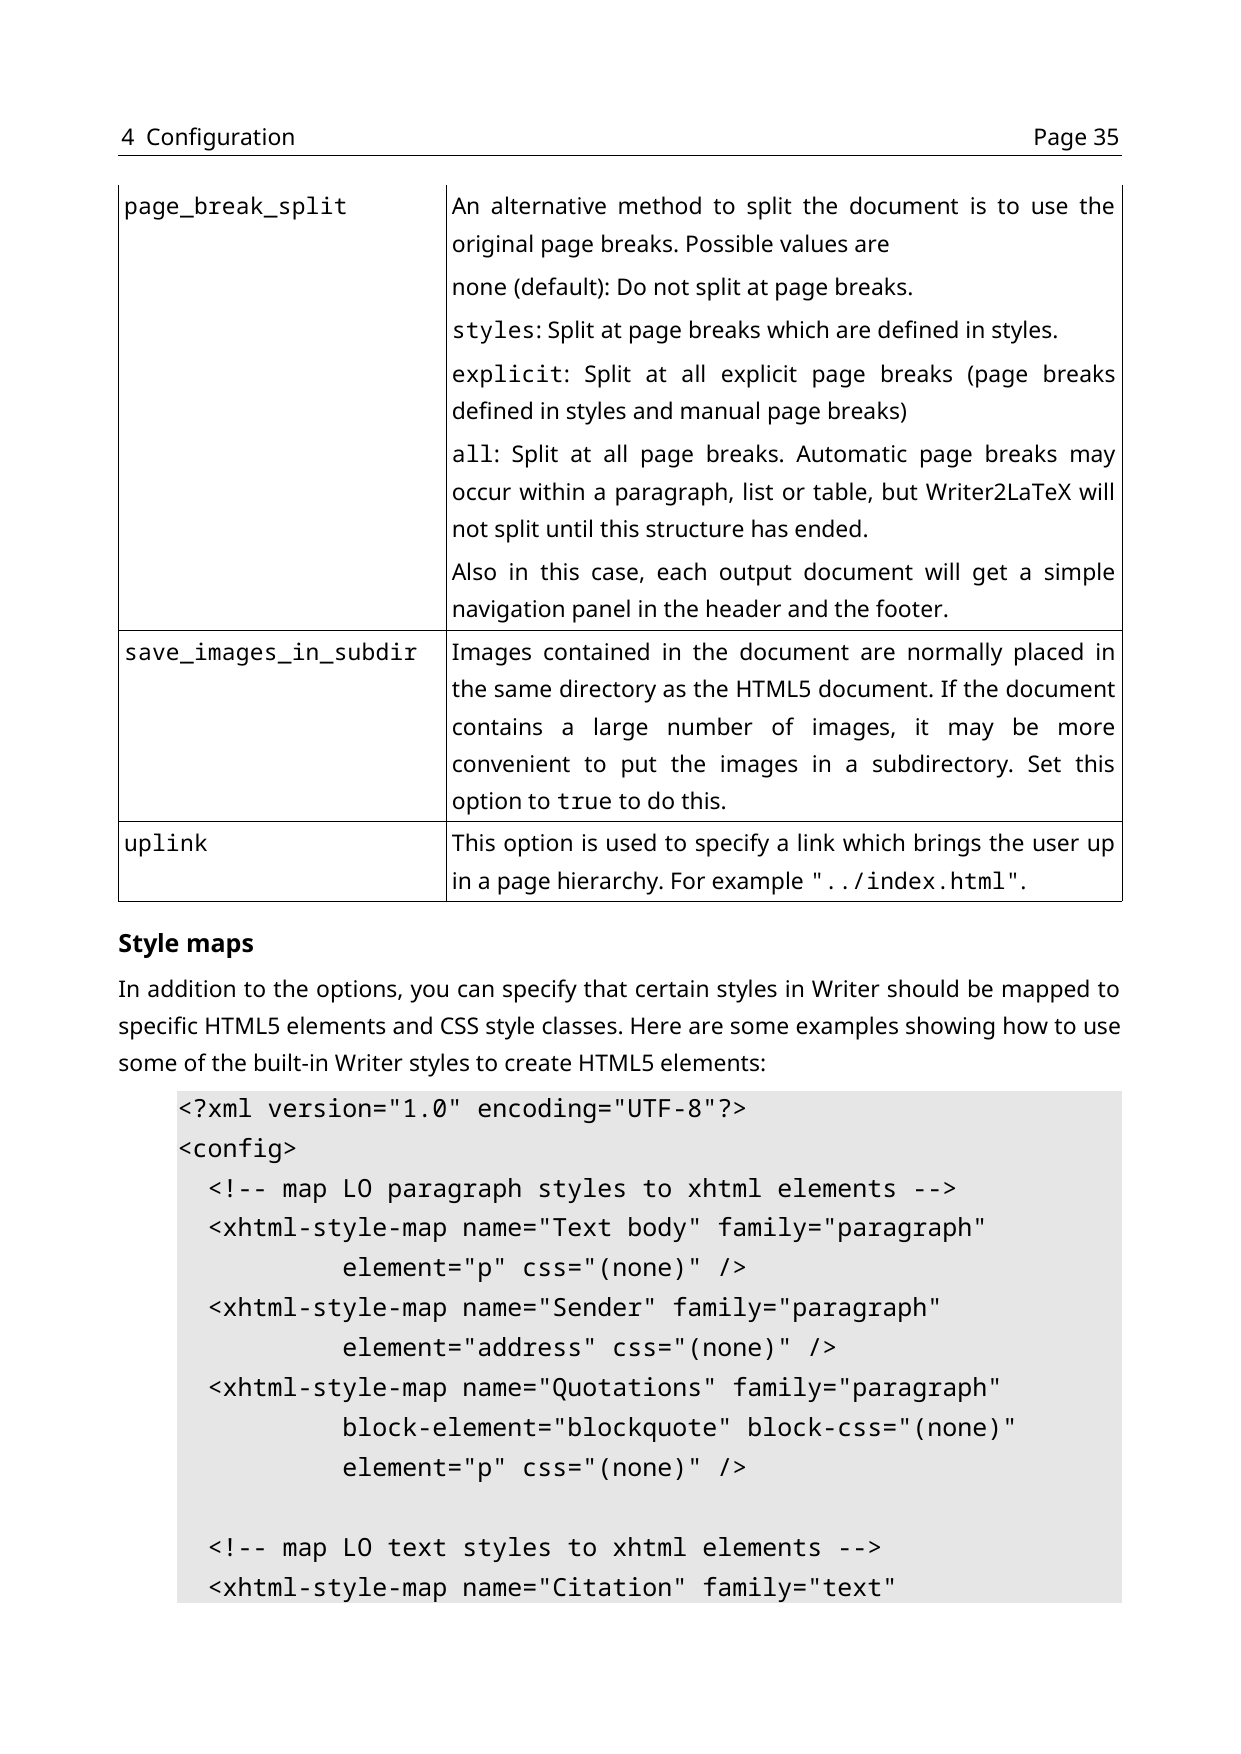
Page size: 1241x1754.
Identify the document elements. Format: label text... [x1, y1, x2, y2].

table_cell page_break_split [119, 185, 446, 630]
text <xhtml-style-map name="Quotations" family="paragraph" [177, 1370, 1122, 1404]
text <xhtml-style-map name="Sender" family="paragraph" [177, 1290, 1122, 1324]
table_cell uplink [119, 822, 446, 901]
text In addition to the options, you can specify that certain styles in Writer should be mapped to specific HTML5 elements and CSS style classes. Here are some examples showing how to use some of the built-in Writer styles to create HTML5 elements: [118, 973, 1122, 1078]
text block-element="blockquote" block-css="(none)" [177, 1410, 1122, 1444]
text <!-- map LO paragraph styles to xhtml elements --> [177, 1171, 1122, 1204]
text element="p" css="(none)" /> [177, 1250, 1122, 1284]
text <xhtml-style-map name="Text body" family="paragraph" [177, 1210, 1122, 1244]
table_cell This option is used to specify a link which brings the user up in a page hierarchy. For example "../index.html". [447, 822, 1122, 901]
table_cell save_images_in_subdir [119, 631, 446, 821]
subtitle Style maps [118, 926, 1122, 960]
text <config> [177, 1131, 1122, 1164]
table_cell An alternative method to split the document is to use the original page breaks. Possible values are none (default): Do not split at page breaks. styles: Split at page breaks which are defined in styles. explicit: Split at all explicit page breaks (page breaks defined in styles and manual page breaks) all: Split at all page breaks. Automatic page breaks may occur within a paragraph, list or table, but Writer2LaTeX will not split until this structure has ended. Also in this case, each output document will get a simple navigation panel in the header and the footer. [447, 185, 1122, 630]
text <xhtml-style-map name="Citation" family="text" [177, 1569, 1122, 1603]
text element="p" css="(none)" /> [177, 1450, 1122, 1484]
text <?xml version="1.0" encoding="UTF-8"?> [177, 1091, 1122, 1125]
text element="address" css="(none)" /> [177, 1330, 1122, 1364]
text <!-- map LO text styles to xhtml elements --> [177, 1529, 1122, 1563]
table_cell Images contained in the document are normally placed in the same directory as the HTML5 document. If the document contains a large number of images, it may be more convenient to put the images in a subdirectory. Set this option to true to do this. [447, 631, 1122, 821]
